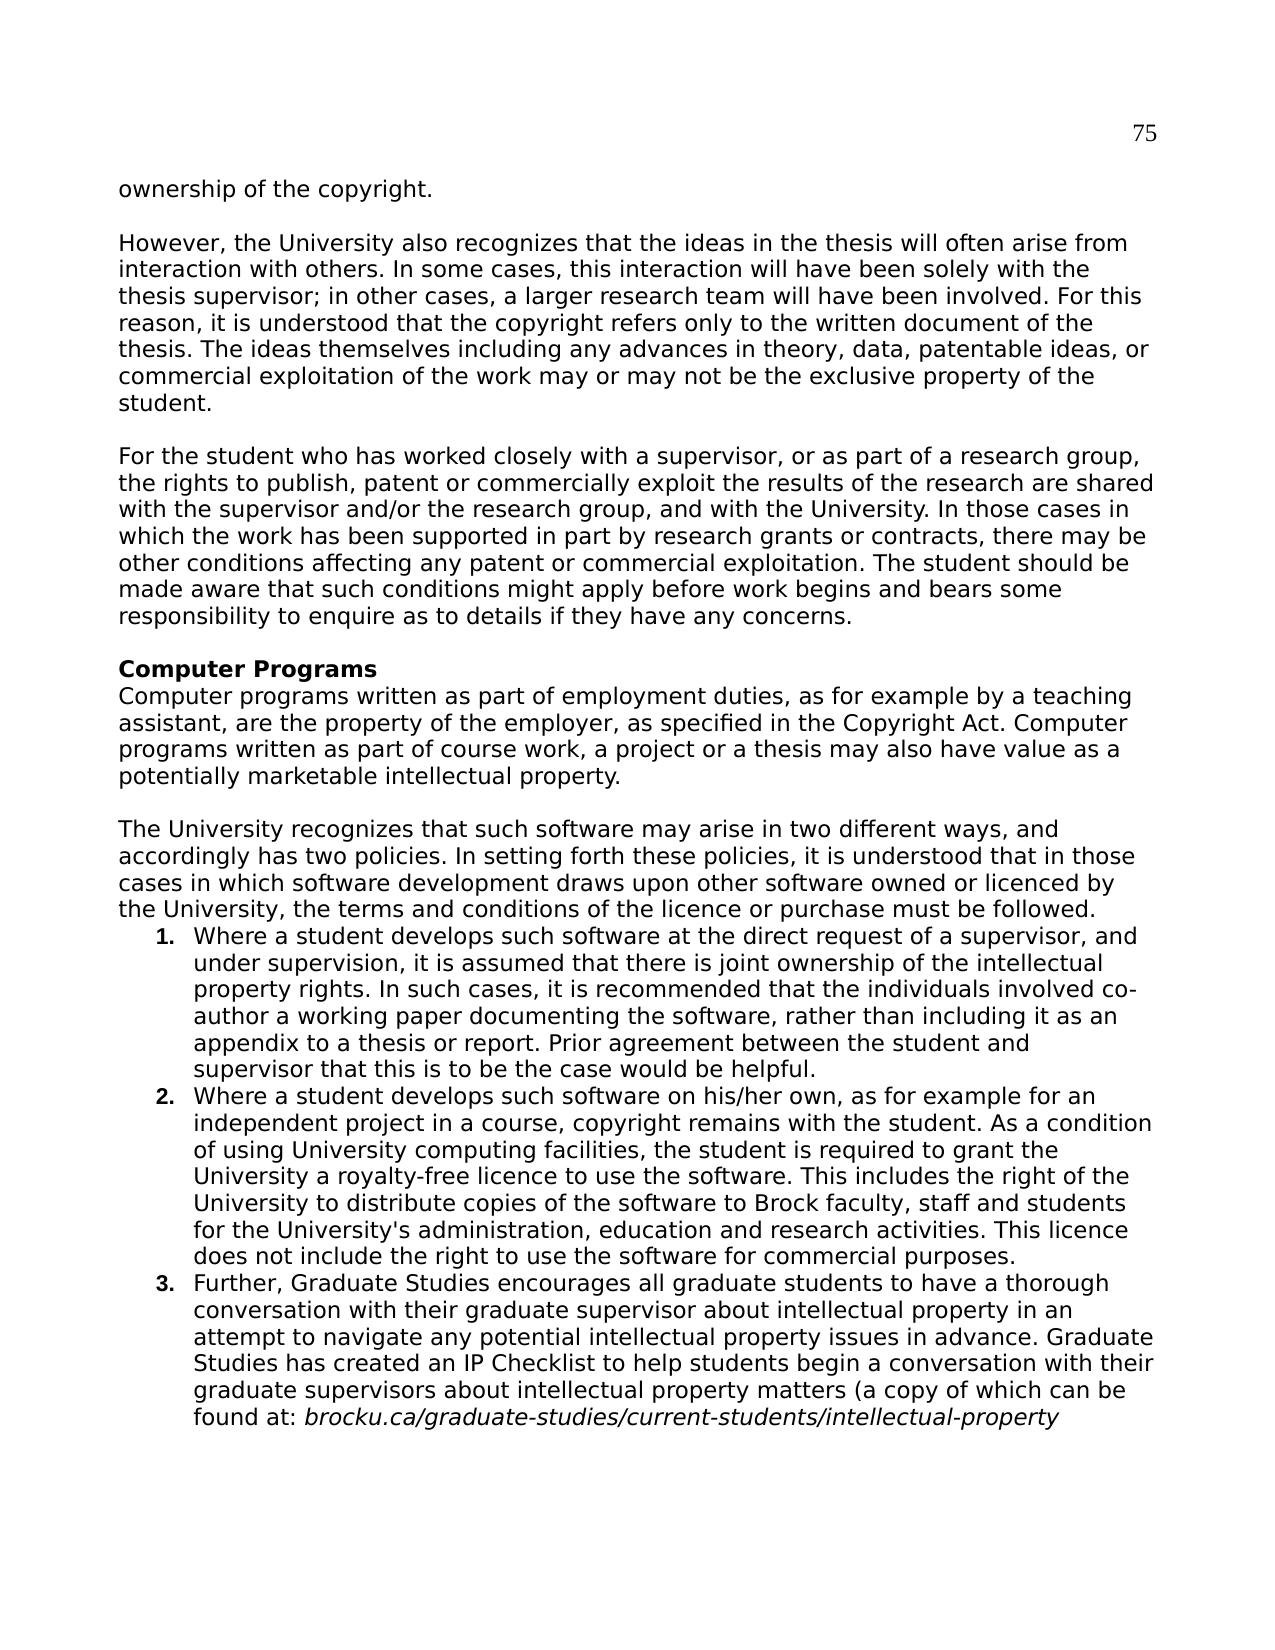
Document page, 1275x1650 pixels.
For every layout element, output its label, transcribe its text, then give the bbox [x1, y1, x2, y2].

list Further, Graduate Studies encourages all graduate students to have a thorough conversation with their graduate supervisor about intellectual property in an attempt to navigate any potential intellectual property issues in advance. Graduate Studies has created an IP Checklist to help students begin a conversation with their graduate supervisors about intellectual property matters (a copy of which can be found at: brocku.ca/graduate-studies/current-students/intellectual-property [156, 1270, 1157, 1430]
list Where a student develops such software at the direct request of a supervisor, and under supervision, it is assumed that there is joint ownership of the intellectual property rights. In such cases, it is recommended that the individuals involved co-author a working paper documenting the software, rather than including it as an appendix to a thesis or report. Prior agreement between the student and supervisor that this is to be the case would be helpful. [156, 923, 1157, 1083]
text ownership of the copyright. However, the University also recognizes that the ideas in the thesis will often arise from interaction with others. In some cases, this interaction will have been solely with the thesis supervisor; in other cases, a larger research team will have been involved. For this reason, it is understood that the copyright refers only to the written document of the thesis. The ideas themselves including any advances in theory, data, patentable ideas, or commercial exploitation of the work may or may not be the exclusive property of the student. For the student who has worked closely with a supervisor, or as part of a research group, the rights to publish, patent or commercially exploit the results of the research are shared with the supervisor and/or the research group, and with the University. In those cases in which the work has been supported in part by research grants or contracts, there may be other conditions affecting any patent or commercial exploitation. The student should be made aware that such conditions might apply before work begins and bears some responsibility to enquire as to details if they have any concerns. Computer Programs Computer programs written as part of employment duties, as for example by a teaching assistant, are the property of the employer, as specified in the Copyright Act. Computer programs written as part of course work, a project or a thesis may also have value as a potentially marketable intellectual property. The University recognizes that such software may arise in two different ways, and accordingly has two policies. In setting forth these policies, it is understood that in those cases in which software development draws upon other software owned or licenced by the University, the terms and conditions of the licence or purchase must be followed. [118, 176, 1157, 923]
list Where a student develops such software on his/her own, as for example for an independent project in a course, copyright remains with the student. As a condition of using University computing facilities, the student is required to grant the University a royalty-free licence to use the software. This includes the right of the University to distribute copies of the software to Brock faculty, staff and students for the University's administration, education and research activities. This licence does not include the right to use the software for commercial purposes. [156, 1083, 1157, 1270]
